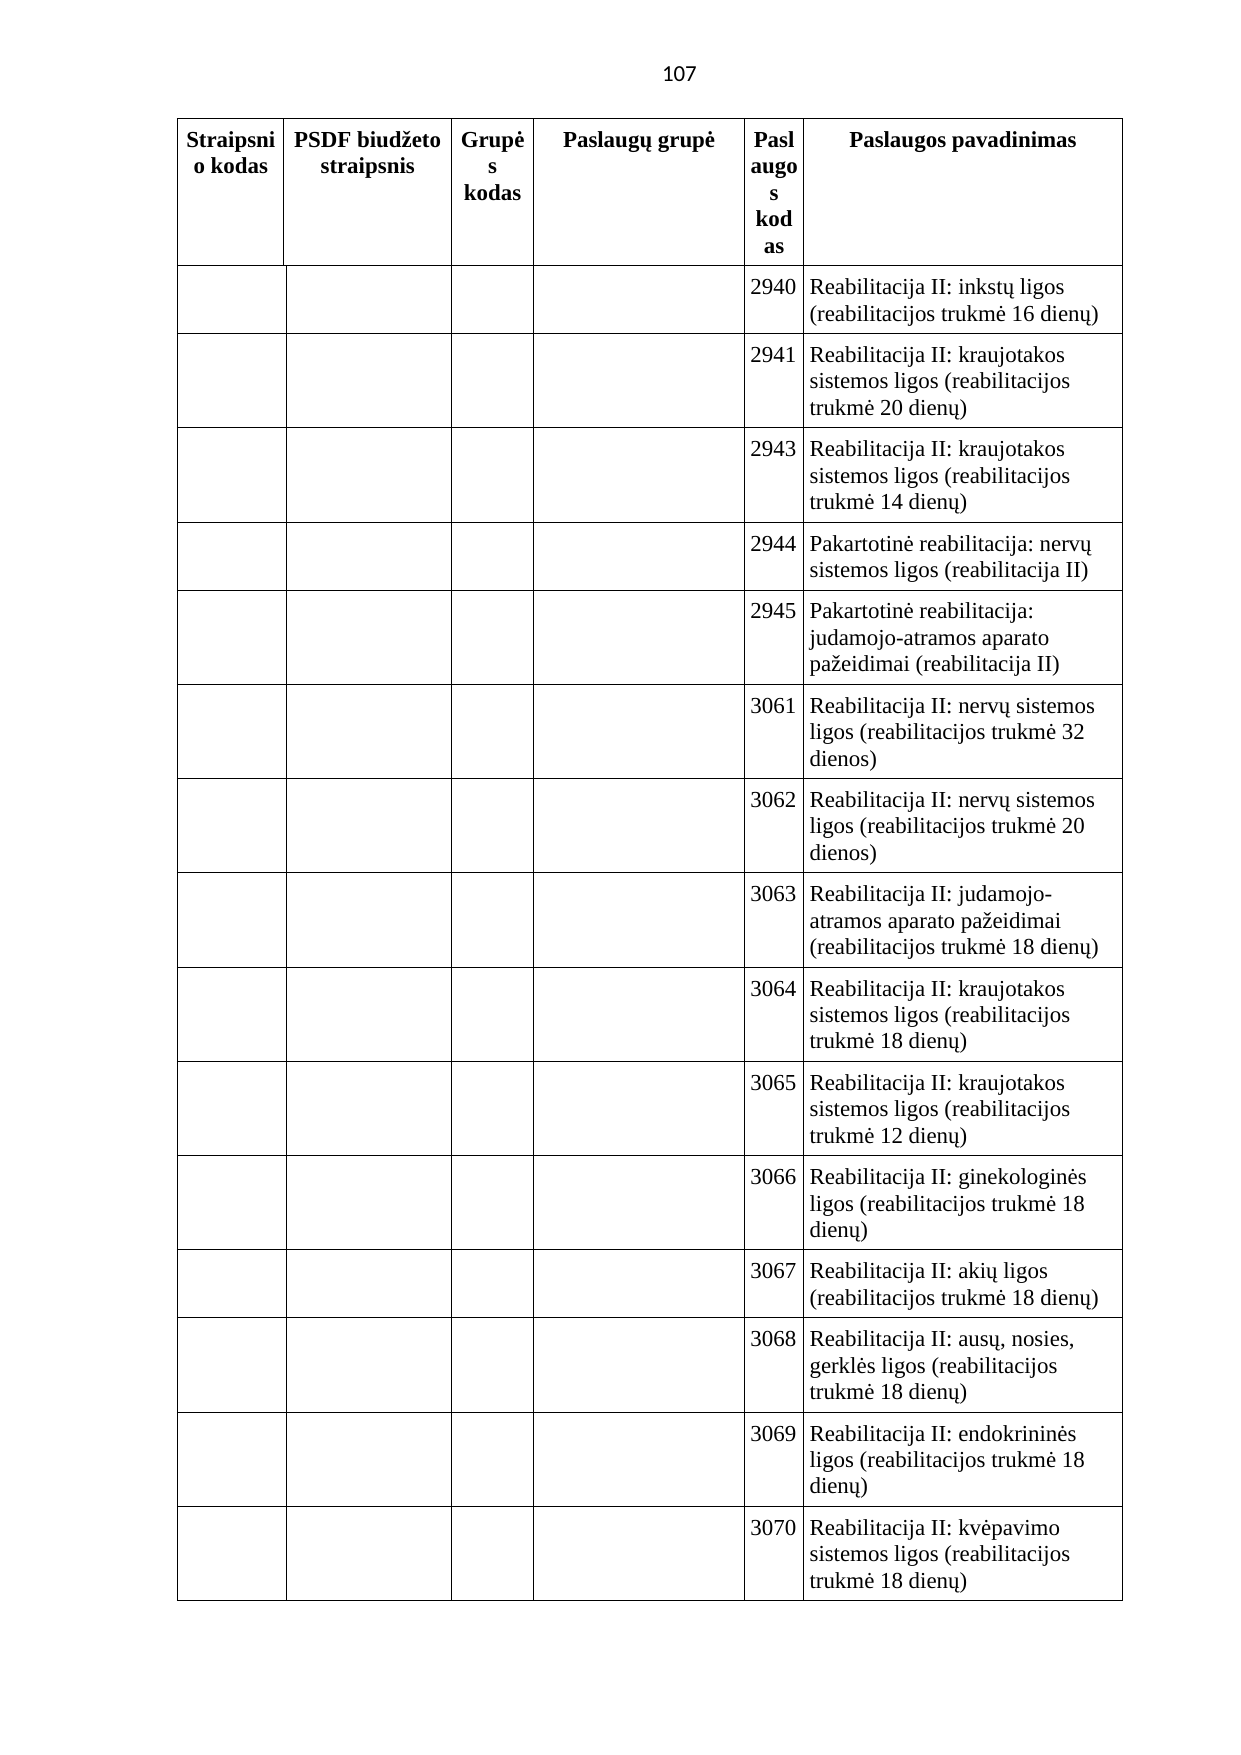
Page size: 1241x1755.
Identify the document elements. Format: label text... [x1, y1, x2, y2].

table_cell [178, 968, 286, 1061]
table_cell Reabilitacija II: nervų sistemos ligos (reabilitacijos trukmė 20 dienos) [804, 779, 1122, 872]
table_cell [534, 1413, 744, 1506]
table_cell [534, 779, 744, 872]
table_cell [287, 591, 451, 684]
table_cell 3068 [745, 1318, 803, 1412]
table_header Paslaugų grupė [534, 119, 744, 265]
table_cell [178, 428, 286, 522]
table_cell [287, 1062, 451, 1155]
table_cell [534, 1062, 744, 1155]
table_cell [452, 1062, 533, 1155]
table_cell [452, 428, 533, 522]
table_header PSDF biudžeto straipsnis [284, 119, 451, 265]
table_cell [534, 1318, 744, 1412]
table_cell [452, 334, 533, 427]
table_cell [452, 266, 533, 333]
table_cell [534, 523, 744, 589]
table_cell [534, 266, 744, 333]
table_cell 2945 [745, 591, 803, 684]
table_cell [287, 1413, 451, 1506]
table_cell [452, 1318, 533, 1412]
table_cell [178, 266, 286, 333]
table_cell [452, 779, 533, 872]
table_header Straipsnio kodas [178, 119, 283, 265]
table_cell [452, 1156, 533, 1249]
table_cell [534, 968, 744, 1061]
table_cell [452, 873, 533, 967]
table_cell Reabilitacija II: kvėpavimo sistemos ligos (reabilitacijos trukmė 18 dienų) [804, 1507, 1122, 1600]
table_cell 3064 [745, 968, 803, 1061]
table_cell [534, 685, 744, 778]
table_cell Pakartotinė reabilitacija: judamojo-atramos aparato pažeidimai (reabilitacija II) [804, 591, 1122, 684]
table_cell [178, 873, 286, 967]
table_cell [452, 685, 533, 778]
table_cell [534, 591, 744, 684]
table_cell [178, 1507, 286, 1600]
table_cell [452, 1413, 533, 1506]
table_cell 3070 [745, 1507, 803, 1600]
table_cell Reabilitacija II: nervų sistemos ligos (reabilitacijos trukmė 32 dienos) [804, 685, 1122, 778]
table_cell [534, 1156, 744, 1249]
table_cell Pakartotinė reabilitacija: nervų sistemos ligos (reabilitacija II) [804, 523, 1122, 589]
table_cell Reabilitacija II: ginekologinės ligos (reabilitacijos trukmė 18 dienų) [804, 1156, 1122, 1249]
table_cell [178, 779, 286, 872]
table_cell 2940 [745, 266, 803, 333]
table_cell [287, 334, 451, 427]
table_cell [178, 1062, 286, 1155]
table_cell [178, 523, 286, 589]
table_cell [287, 1250, 451, 1317]
table_cell [178, 1250, 286, 1317]
table_cell [178, 685, 286, 778]
table_cell [452, 523, 533, 589]
table_cell 3069 [745, 1413, 803, 1506]
table_cell [287, 1507, 451, 1600]
table_cell [287, 779, 451, 872]
table_cell [534, 1507, 744, 1600]
table_cell [178, 334, 286, 427]
table_cell [178, 1318, 286, 1412]
table_cell 2941 [745, 334, 803, 427]
table_cell Reabilitacija II: ausų, nosies, gerklės ligos (reabilitacijos trukmė 18 dienų) [804, 1318, 1122, 1412]
table_cell [287, 1156, 451, 1249]
table_cell [178, 1156, 286, 1249]
table_cell [287, 523, 451, 589]
table_cell [452, 968, 533, 1061]
table_cell Reabilitacija II: inkstų ligos (reabilitacijos trukmė 16 dienų) [804, 266, 1122, 333]
table_cell [287, 266, 451, 333]
table_cell [287, 1318, 451, 1412]
table_cell 3063 [745, 873, 803, 967]
table_cell [534, 1250, 744, 1317]
table_cell 2944 [745, 523, 803, 589]
table_cell [287, 873, 451, 967]
table_cell [287, 685, 451, 778]
table_header Paslaugos pavadinimas [804, 119, 1122, 265]
table_cell [287, 428, 451, 522]
table_cell [287, 968, 451, 1061]
table_cell [452, 1507, 533, 1600]
table_cell Reabilitacija II: kraujotakos sistemos ligos (reabilitacijos trukmė 20 dienų) [804, 334, 1122, 427]
table_cell 2943 [745, 428, 803, 522]
table_cell 3065 [745, 1062, 803, 1155]
table_cell 3067 [745, 1250, 803, 1317]
table_header Paslaugos kodas [745, 119, 803, 265]
table_cell 3062 [745, 779, 803, 872]
table_cell 3066 [745, 1156, 803, 1249]
table_cell Reabilitacija II: endokrininės ligos (reabilitacijos trukmė 18 dienų) [804, 1413, 1122, 1506]
table_cell [534, 873, 744, 967]
table_cell Reabilitacija II: kraujotakos sistemos ligos (reabilitacijos trukmė 12 dienų) [804, 1062, 1122, 1155]
table_cell [178, 591, 286, 684]
table_cell [534, 334, 744, 427]
table_cell Reabilitacija II: kraujotakos sistemos ligos (reabilitacijos trukmė 18 dienų) [804, 968, 1122, 1061]
table_cell [534, 428, 744, 522]
table_header Grupės kodas [452, 119, 533, 265]
table_cell 3061 [745, 685, 803, 778]
table_cell [452, 591, 533, 684]
table_cell Reabilitacija II: kraujotakos sistemos ligos (reabilitacijos trukmė 14 dienų) [804, 428, 1122, 522]
table_cell Reabilitacija II: akių ligos (reabilitacijos trukmė 18 dienų) [804, 1250, 1122, 1317]
table_cell [452, 1250, 533, 1317]
table_cell [178, 1413, 286, 1506]
table_cell Reabilitacija II: judamojo-atramos aparato pažeidimai (reabilitacijos trukmė 18 dienų) [804, 873, 1122, 967]
